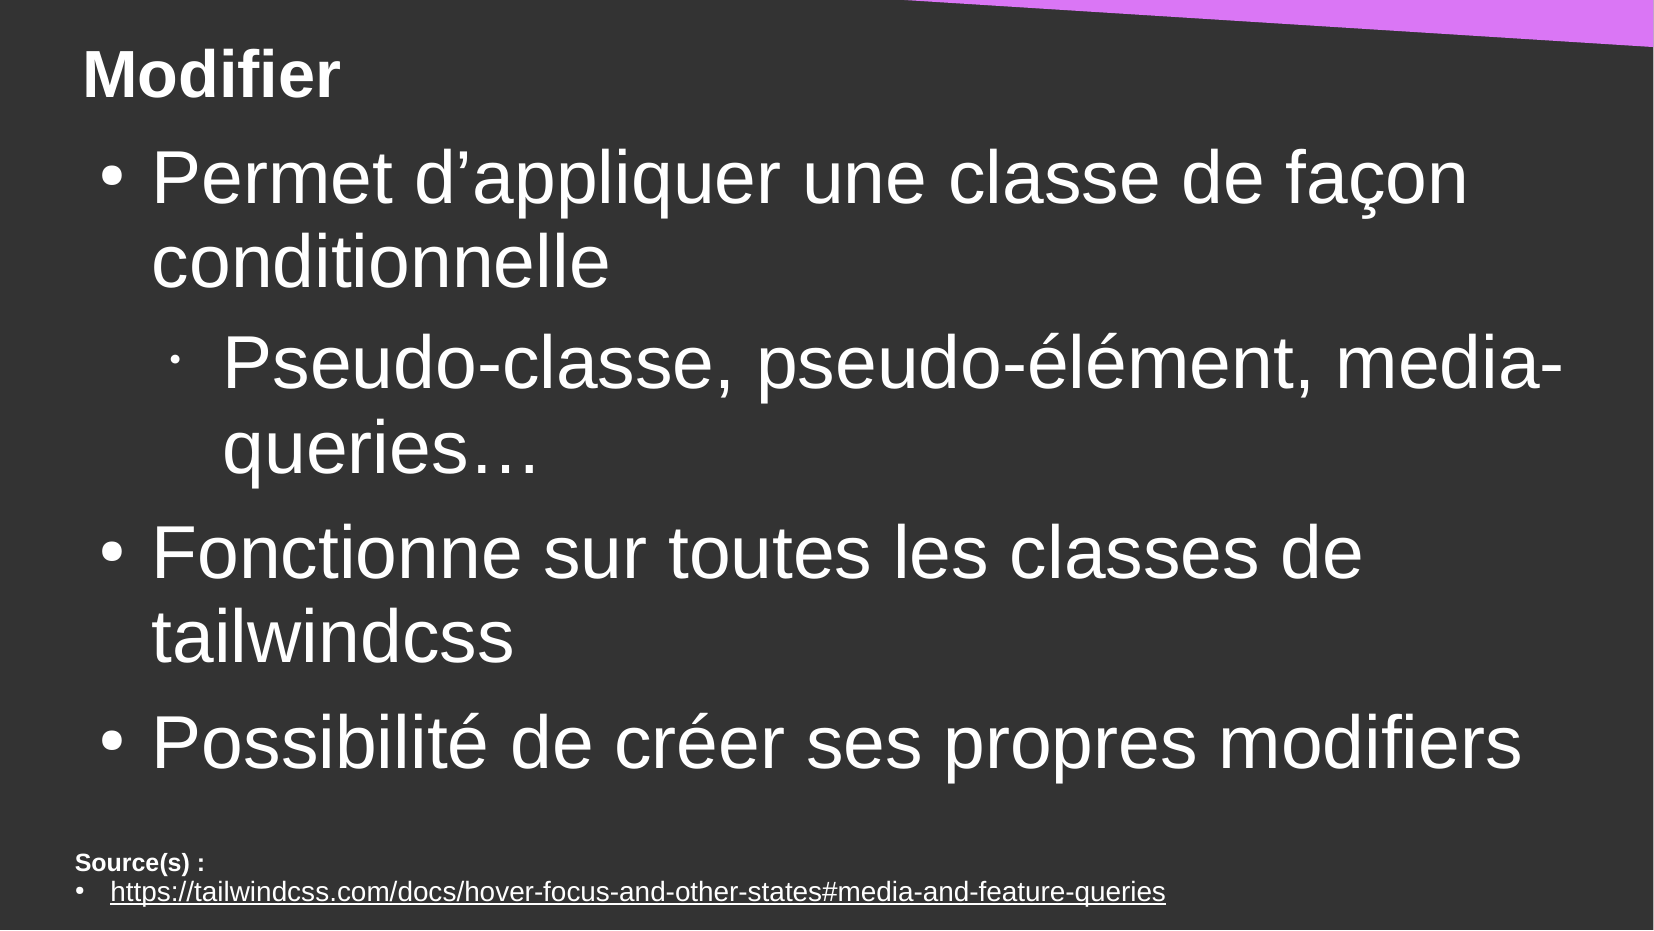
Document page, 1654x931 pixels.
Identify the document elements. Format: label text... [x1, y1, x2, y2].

title Modifier [82, 37, 1571, 114]
text_box [904, 0, 1654, 48]
text_box Source(s) : https://tailwindcss.com/docs/hover-focus-and-other-states#media-and-feature-queries [60, 809, 1583, 915]
list Permet d’appliquer une classe de façon conditionnelle Pseudo-classe, pseudo-élément, media-queries… Fonctionne sur toutes les classes de tailwindcss Possibilité de créer ses propres modifiers [80, 135, 1620, 851]
